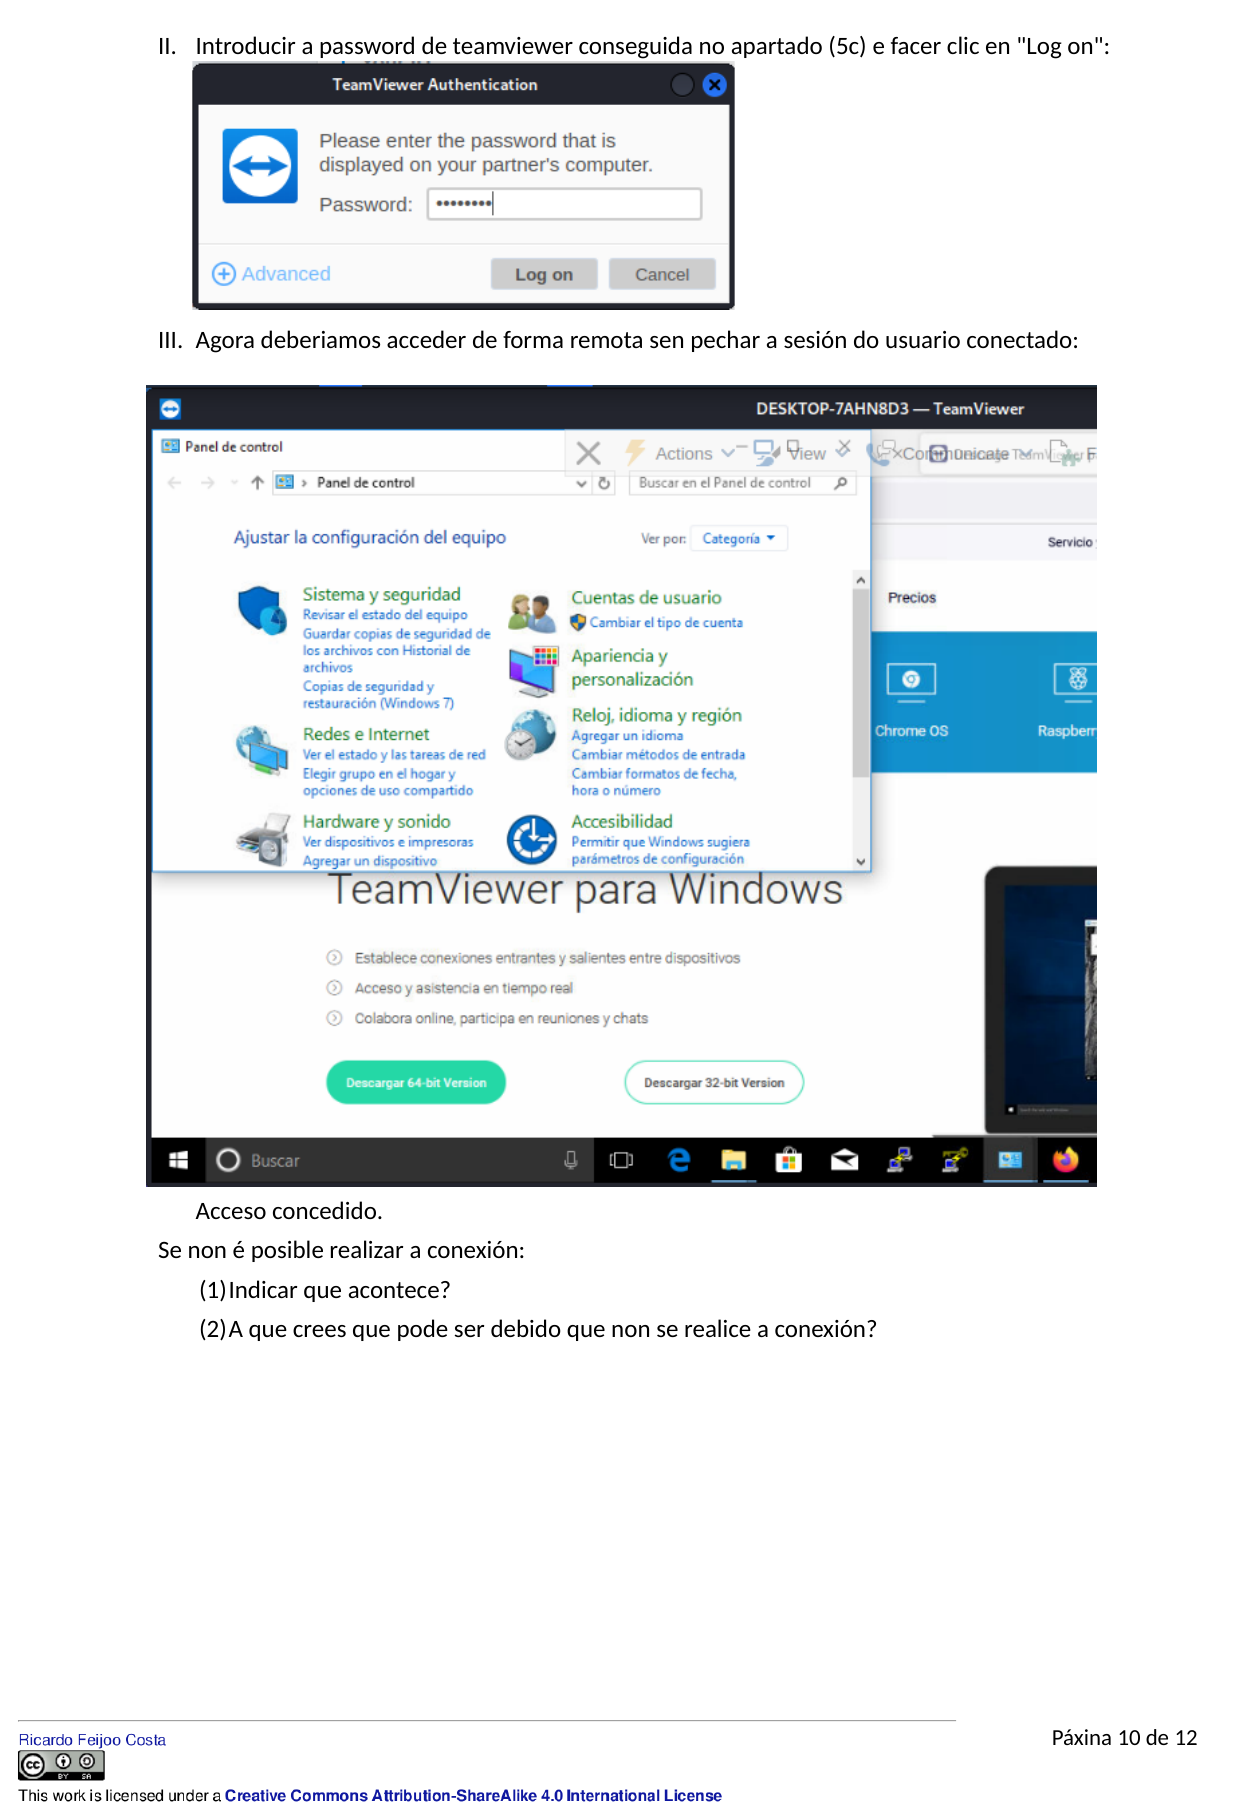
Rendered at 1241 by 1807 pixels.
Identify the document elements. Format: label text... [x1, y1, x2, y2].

list Acceso concedido. [158, 363, 1197, 1226]
picture [192, 61, 735, 310]
list A que crees que pode ser debido que non se realice a conexión? [199, 1313, 1197, 1344]
list Indicar que acontece? [199, 1274, 1197, 1304]
list Introducir a password de teamviewer conseguida no apartado (5c) e facer clic en "Log on": [158, 30, 1197, 60]
list Agora deberiamos acceder de forma remota sen pechar a sesión do usuario conectado: [158, 324, 1197, 354]
picture [8, 1715, 957, 1806]
picture [146, 385, 1097, 1187]
list Se non é posible realizar a conexión: [120, 1235, 1197, 1265]
